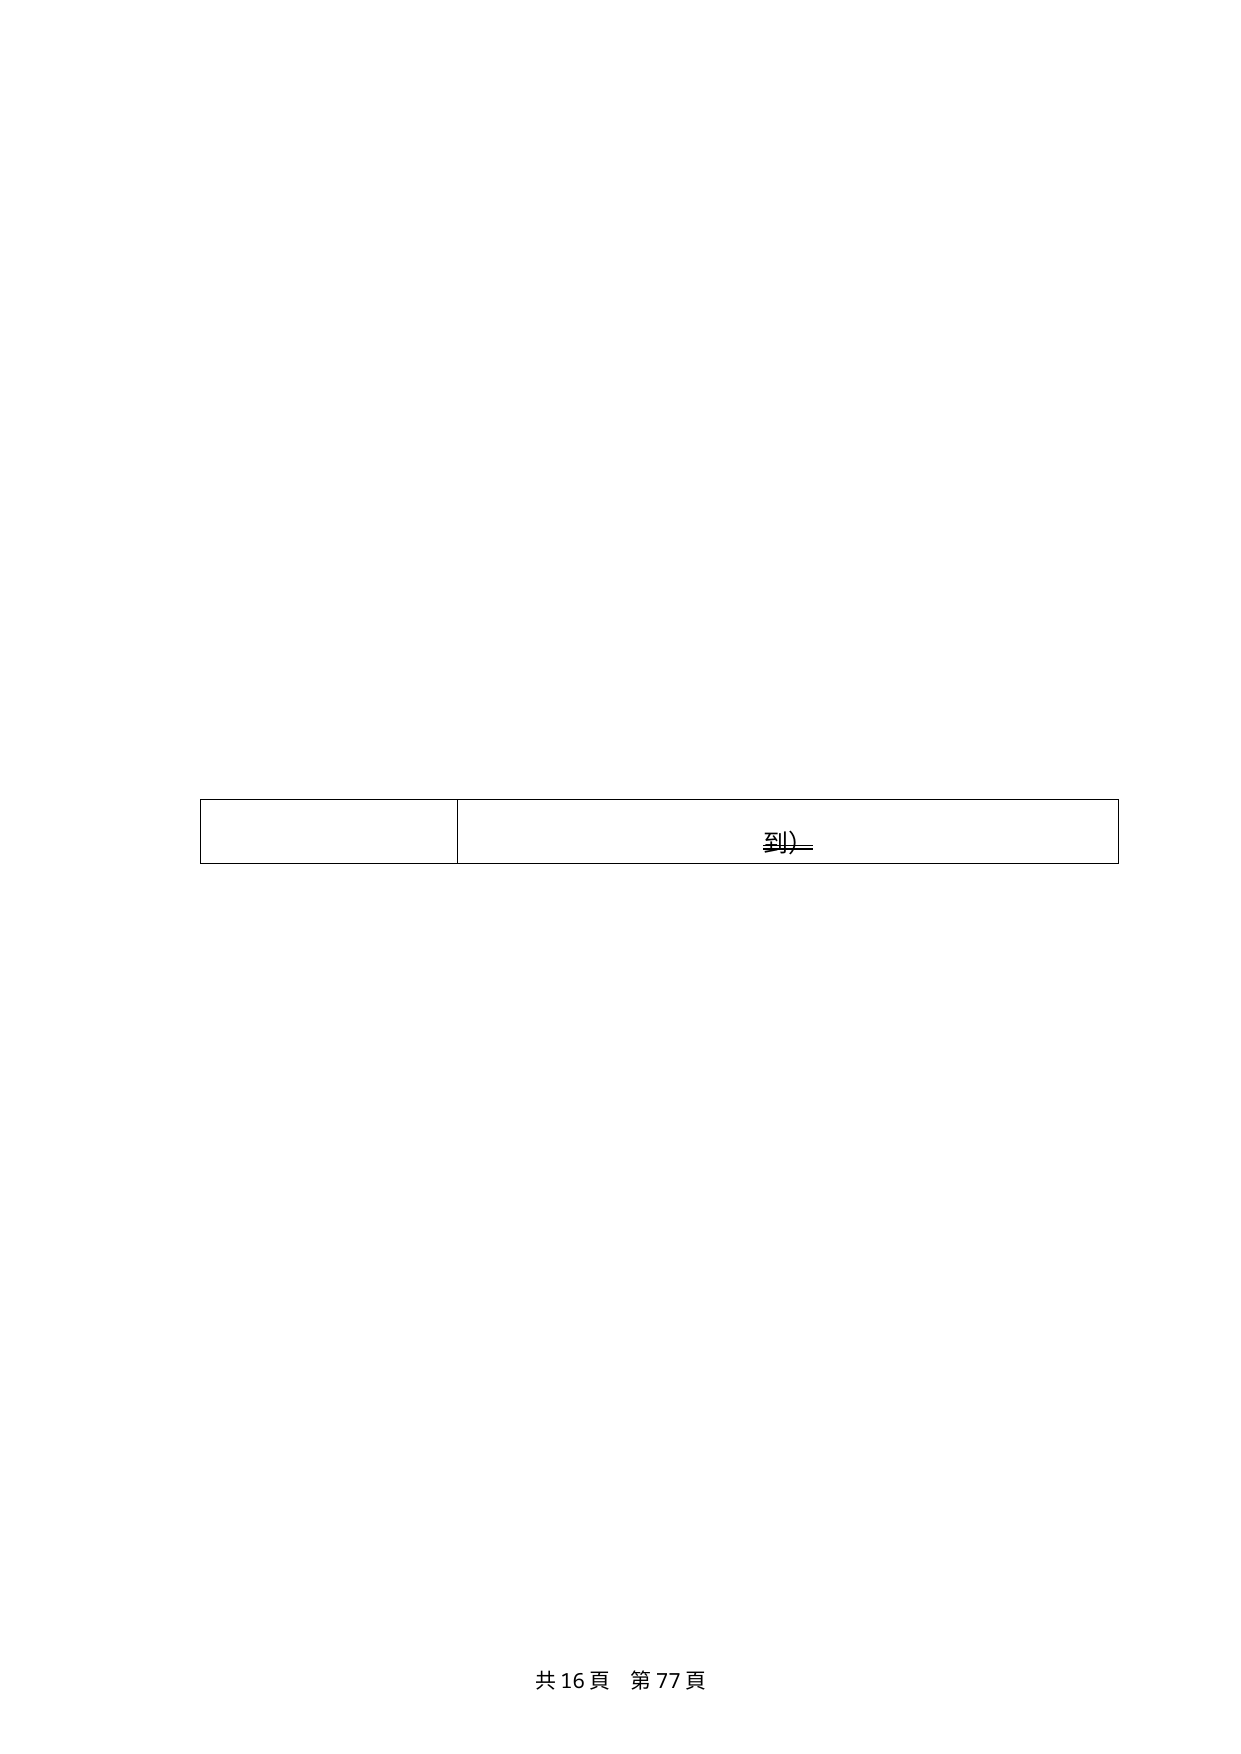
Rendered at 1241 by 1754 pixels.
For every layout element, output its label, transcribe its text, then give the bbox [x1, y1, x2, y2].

table_cell 到） [458, 800, 1118, 863]
table_cell [201, 800, 457, 863]
